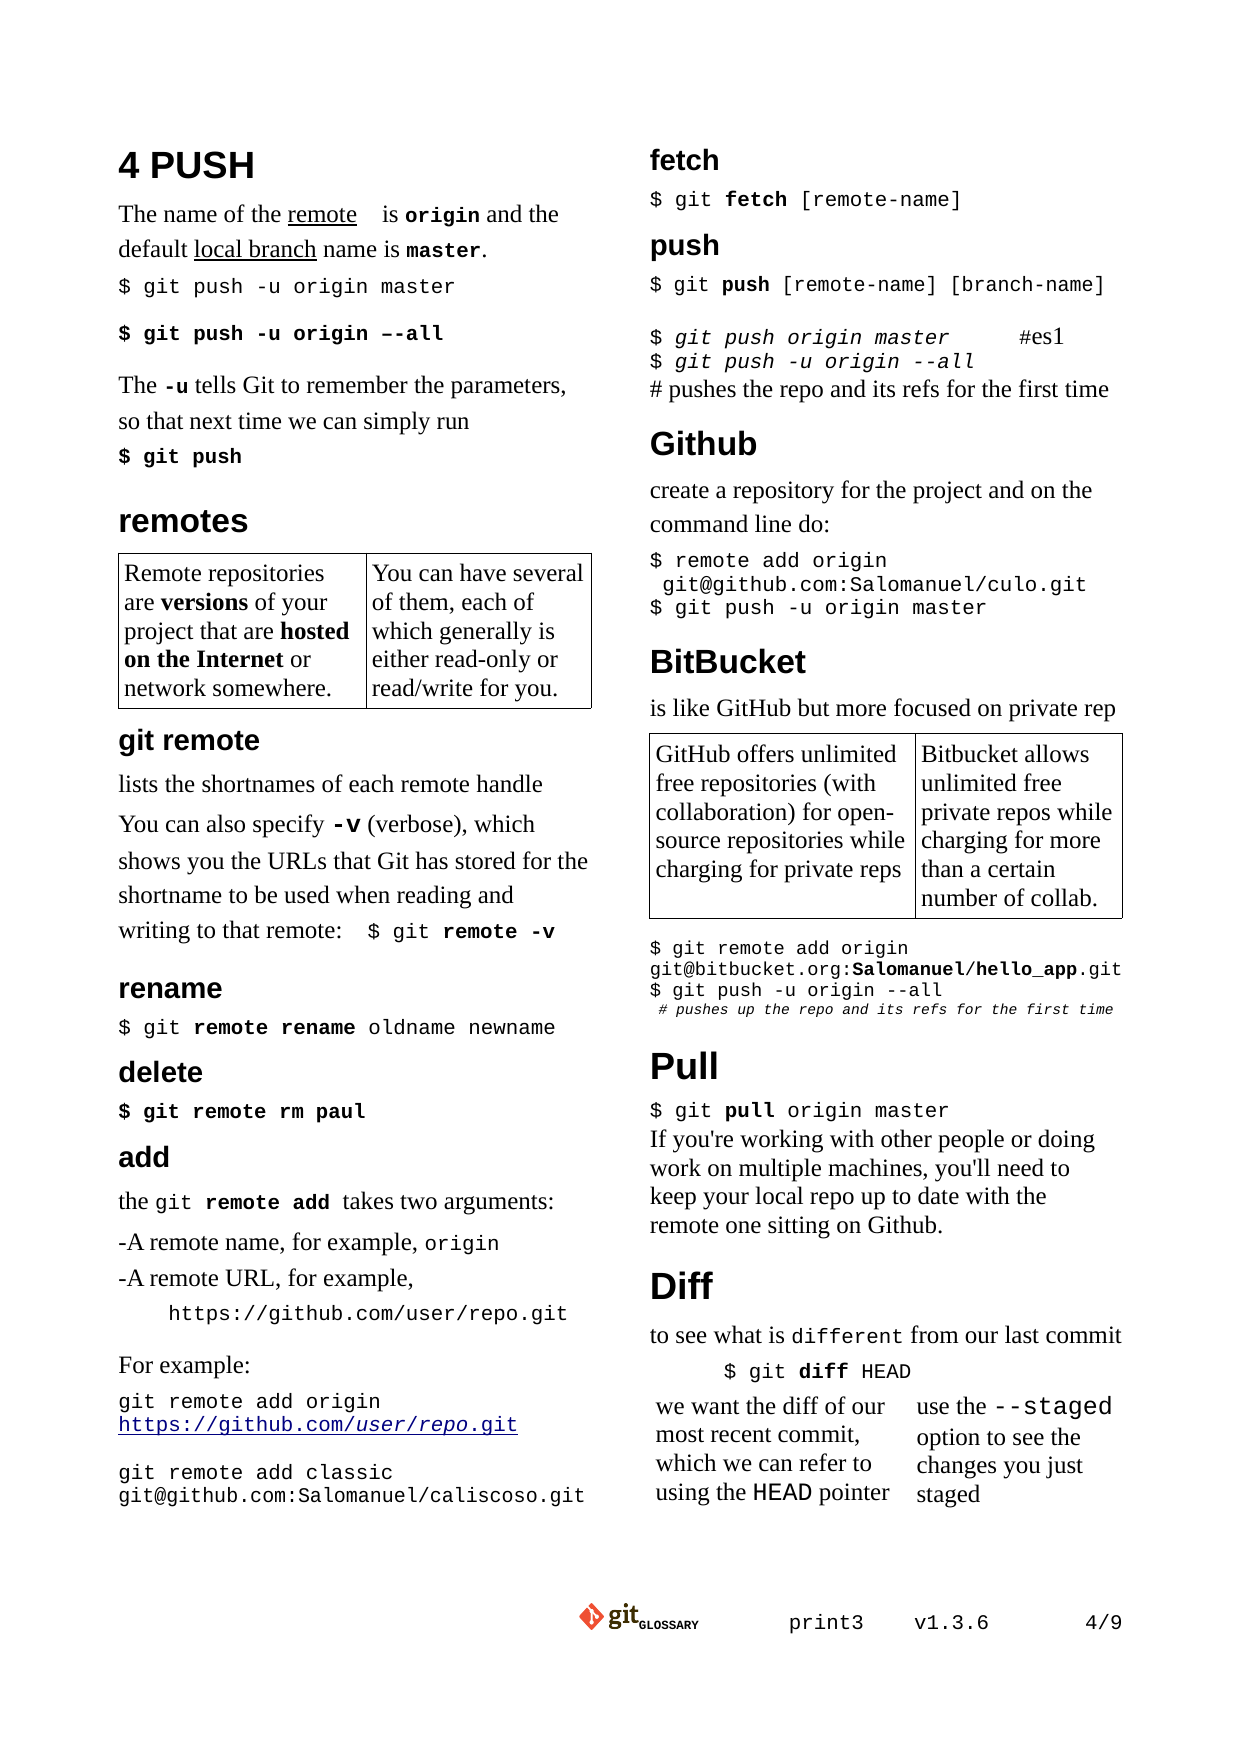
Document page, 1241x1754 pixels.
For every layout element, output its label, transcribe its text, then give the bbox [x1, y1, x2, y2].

subtitle Diff [649, 1264, 1122, 1307]
text $ git remote add origin git@bitbucket.org:Salomanuel/hello_app.git [649, 939, 1122, 981]
text $ git remote rm paul [118, 1101, 591, 1125]
subtitle rename [118, 971, 591, 1004]
table_header use the --staged option to see the changes you just staged [911, 1385, 1122, 1513]
subtitle Pull [649, 1044, 1122, 1088]
text $ git push [remote-name] [branch-name] [649, 274, 1122, 297]
text # pushes the repo and its refs for the first time [649, 374, 1122, 403]
table_header we want the diff of our most recent commit, which we can refer to using the HEAD pointer [650, 1385, 911, 1513]
text is like GitHub but more focused on private rep [649, 693, 1122, 722]
text $ git push -u origin master [118, 276, 591, 299]
text $ git diff HEAD [649, 1361, 1122, 1385]
text git@github.com:Salomanuel/culo.git [649, 574, 1122, 597]
subtitle delete [118, 1055, 591, 1089]
subtitle 4 PUSH [118, 143, 591, 187]
text the git remote add takes two arguments: [118, 1186, 591, 1215]
text $ git fetch [remote-name] [649, 189, 1122, 213]
subtitle remotes [118, 501, 591, 540]
text $ git push -u origin --all [649, 981, 1122, 1002]
table_header GitHub offers unlimited free repositories (with collaboration) for open-source repositories while charging for private reps [650, 734, 915, 917]
text $ git push [118, 446, 591, 470]
subtitle git remote [118, 722, 591, 756]
text # pushes up the repo and its refs for the first time [649, 1002, 1122, 1019]
text The -u tells Git to remember the parameters, so that next time we can simply run [118, 371, 591, 434]
text $ git pull origin master [649, 1100, 1122, 1124]
text -A remote URL, for example, [118, 1263, 591, 1291]
text $ git push -u origin master [649, 597, 1122, 621]
text For example: [118, 1350, 591, 1379]
subtitle Github [649, 424, 1122, 463]
text -A remote name, for example, origin [118, 1227, 591, 1257]
text $ git push -u origin --all [649, 351, 1122, 374]
table_header Remote repositories are versions of your project that are hosted on the Internet or network somewhere. [119, 554, 366, 708]
text git remote add origin https://github.com/user/repo.git [118, 1391, 591, 1438]
text $ git push -u origin –-all [118, 323, 591, 347]
picture [579, 1603, 639, 1630]
subtitle fetch [649, 143, 1122, 177]
table_header You can have several of them, each of which generally is either read-only or read/write for you. [367, 554, 591, 708]
text The name of the remote is origin and the default local branch name is master. [118, 199, 591, 264]
text $ git remote rename oldname newname [118, 1017, 591, 1041]
subtitle add [118, 1139, 591, 1173]
text $ remote add origin [649, 550, 1122, 574]
text https://github.com/user/repo.git [118, 1303, 591, 1327]
text If you're working with other people or doing work on multiple machines, you'll need to keep your local repo up to date with the remote one sitting on Github. [649, 1124, 1122, 1239]
text create a repository for the project and on the command line do: [649, 475, 1122, 538]
text $ git push origin master #es1 [649, 321, 1122, 351]
table_header Bitbucket allows unlimited free private repos while charging for more than a certain number of collab. [916, 734, 1122, 917]
subtitle push [649, 228, 1122, 261]
subtitle BitBucket [649, 642, 1122, 680]
text git remote add classic git@github.com:Salomanuel/caliscoso.git [118, 1462, 591, 1509]
text to see what is different from our last commit [649, 1320, 1122, 1349]
text lists the shortnames of each remote handle [118, 769, 591, 797]
text You can also specify -v (verbose), which shows you the URLs that Git has stored for the shortname to be used when reading and writing to that remote: $ git remote -v [118, 809, 591, 944]
